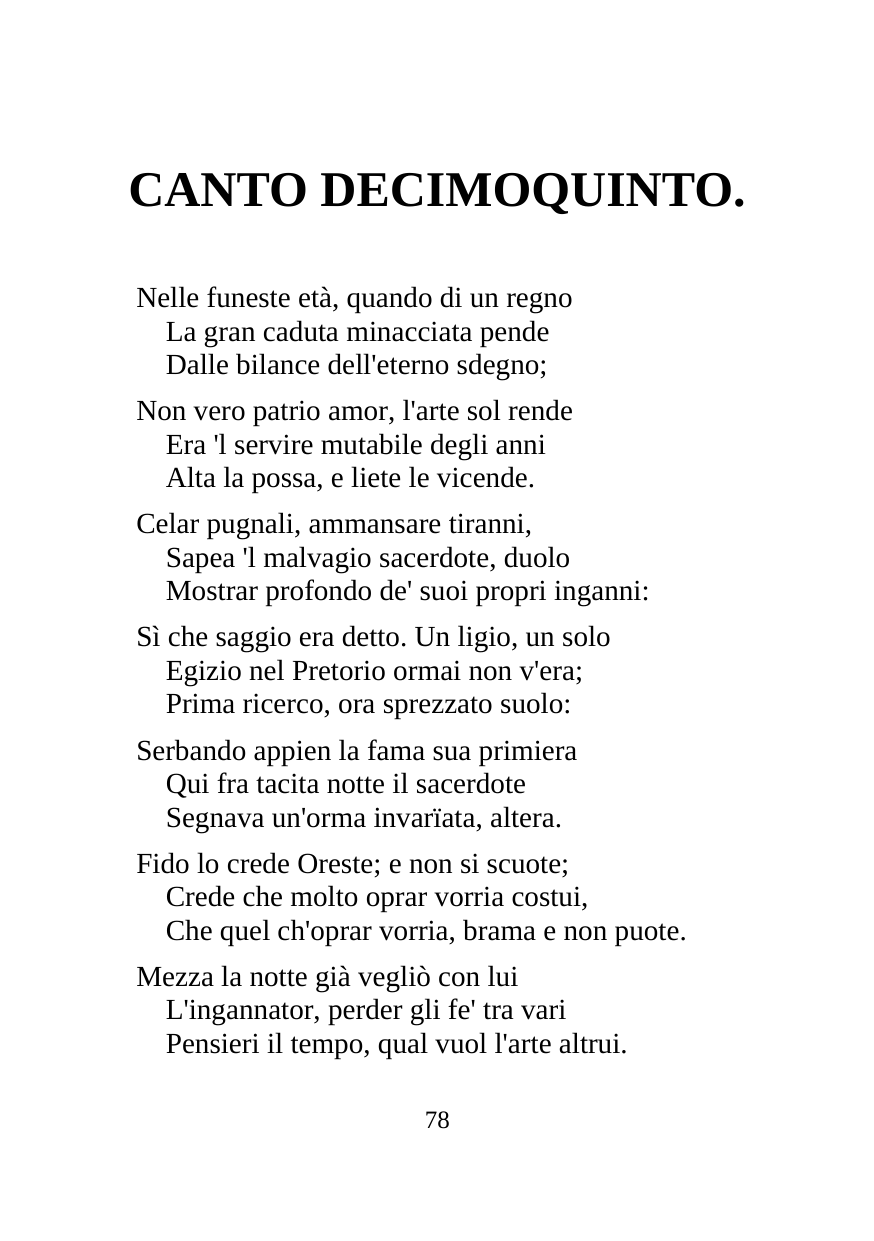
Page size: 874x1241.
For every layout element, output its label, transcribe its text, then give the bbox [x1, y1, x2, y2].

text Celar pugnali, ammansare tiranni, Sapea 'l malvagio sacerdote, duolo Mostrar profondo de' suoi propri inganni: [136, 506, 768, 607]
text Sì che saggio era detto. Un ligio, un solo Egizio nel Pretorio ormai non v'era; Prima ricerco, ora sprezzato suolo: [136, 619, 768, 720]
text Mezza la notte già vegliò con lui L'ingannator, perder gli fe' tra vari Pensieri il tempo, qual vuol l'arte altrui. [136, 959, 768, 1059]
text Non vero patrio amor, l'arte sol rende Era 'l servire mutabile degli anni Alta la possa, e liete le vicende. [136, 393, 768, 494]
text Serbando appien la fama sua primiera Qui fra tacita notte il sacerdote Segnava un'orma invarïata, altera. [136, 733, 768, 833]
text Fido lo crede Oreste; e non si scuote; Crede che molto oprar vorria costui, Che quel ch'oprar vorria, brama e non puote. [136, 846, 768, 946]
text Nelle funeste età, quando di un regno La gran caduta minacciata pende Dalle bilance dell'eterno sdegno; [136, 280, 768, 381]
title CANTO DECIMOQUINTO. [106, 160, 768, 218]
